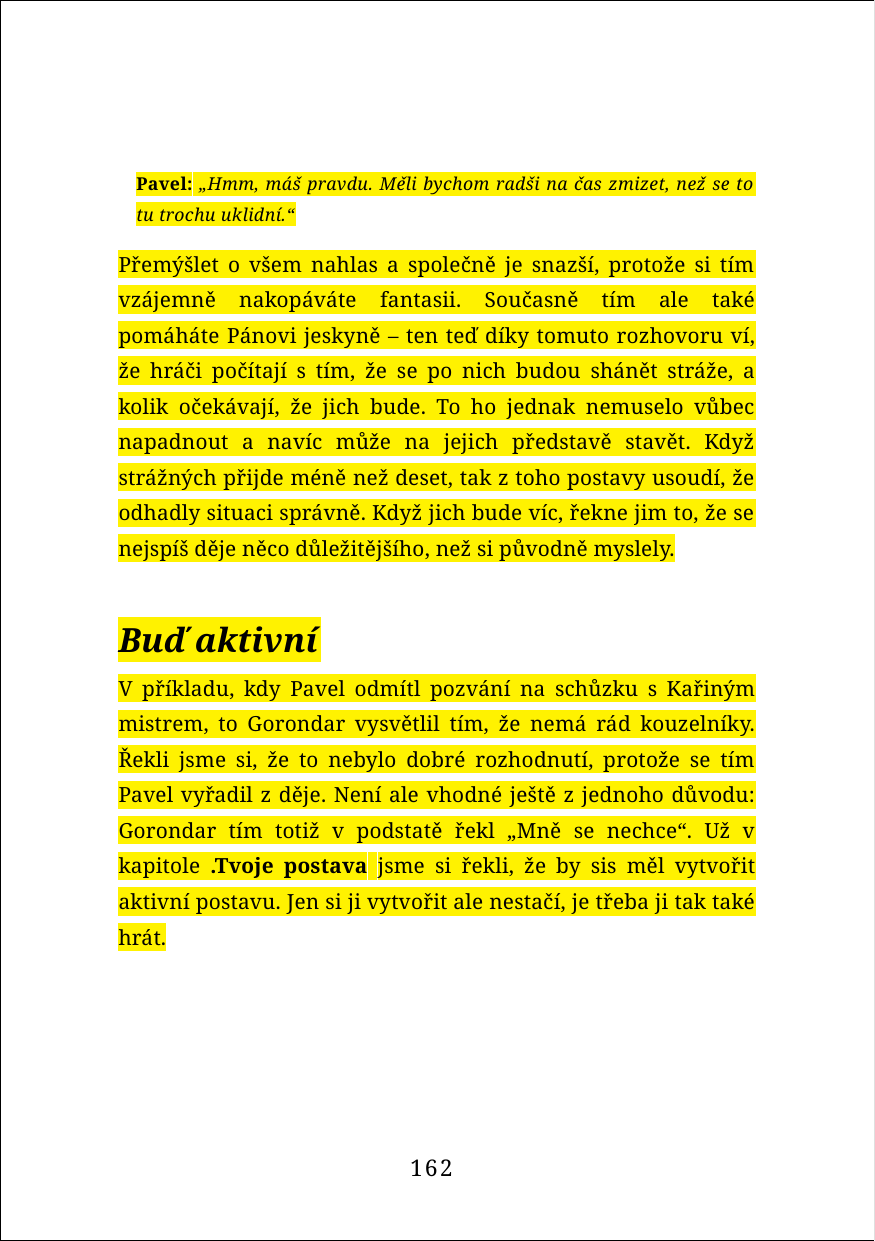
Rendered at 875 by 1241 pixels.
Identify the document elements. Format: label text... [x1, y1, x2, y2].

text Pavel: „Hmm, máš pravdu. Měli bychom radši na čas zmizet, než se to tu trochu uklidní.“ [136, 172, 756, 226]
text Přemýšlet o všem nahlas a společně je snazší, protože si tím vzájemně nakopáváte fantasii. Současně tím ale také pomáháte Pánovi jeskyně – ten teď díky tomuto rozhovoru ví, že hráči počítají s tím, že se po nich budou shánět stráže, a kolik očekávají, že jich bude. To ho jednak nemuselo vůbec napadnout a navíc může na jejich představě stavět. Když strážných přijde méně než deset, tak z toho postavy usoudí, že odhadly situaci správně. Když jich bude víc, řekne jim to, že se nejspíš děje něco důležitějšího, než si původně myslely. [118, 250, 756, 562]
text V příkladu, kdy Pavel odmítl pozvání na schůzku s Kařiným mistrem, to Gorondar vysvětlil tím, že nemá rád kouzelníky. Řekli jsme si, že to nebylo dobré rozhodnutí, protože se tím Pavel vyřadil z děje. Není ale vhodné ještě z jednoho důvodu: Gorondar tím totiž v podstatě řekl „Mně se nechce“. Už v kapitole .Tvoje postava jsme si řekli, že by sis měl vytvořit aktivní postavu. Jen si ji vytvořit ale nestačí, je třeba ji tak také hrát. [118, 674, 756, 951]
subtitle Buď aktivní [118, 617, 756, 662]
